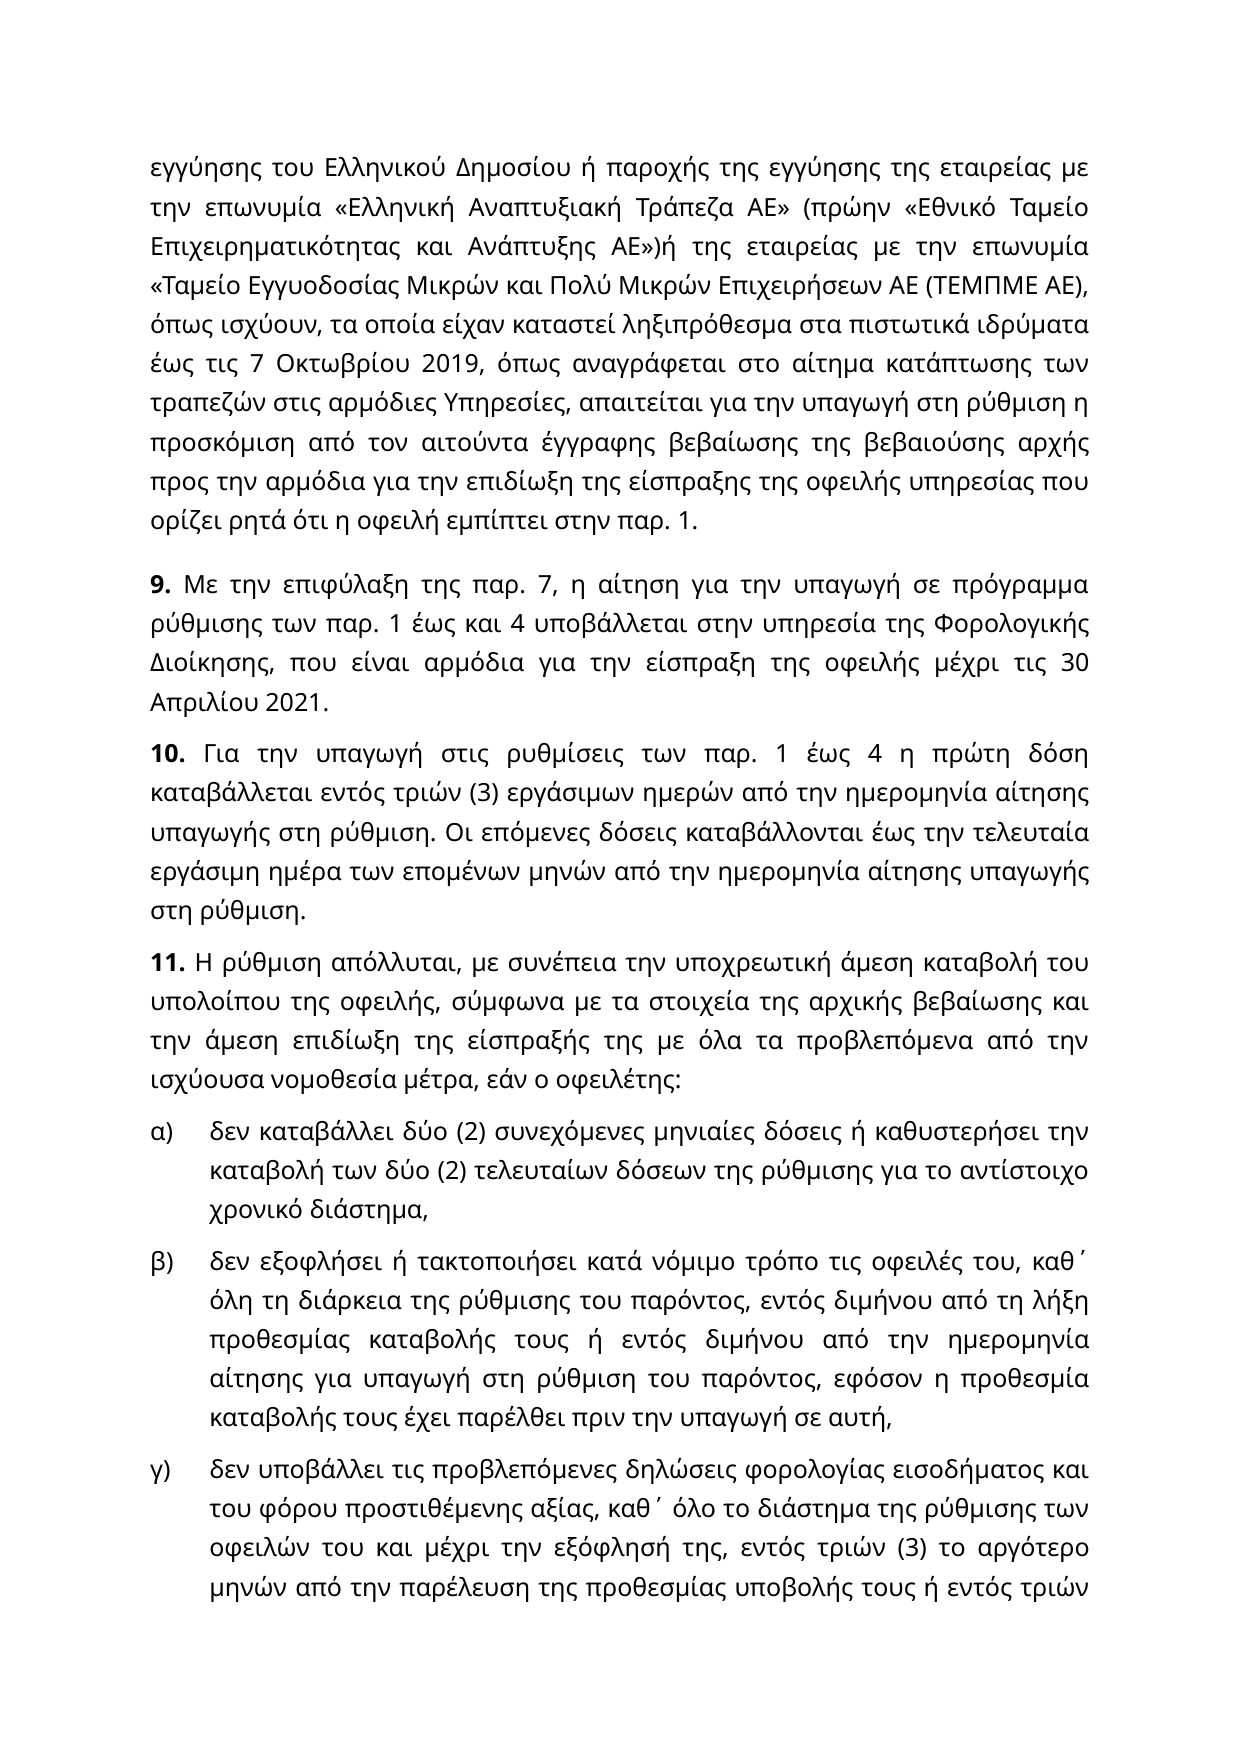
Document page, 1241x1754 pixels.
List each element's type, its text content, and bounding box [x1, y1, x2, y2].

list β) δεν εξοφλήσει ή τακτοποιήσει κατά νόμιμο τρόπο τις οφειλές του, καθ΄ όλη τη διάρκεια της ρύθμισης του παρόντος, εντός διμήνου από τη λήξη προθεσμίας καταβολής τους ή εντός διμήνου από την ημερομηνία αίτησης για υπαγωγή στη ρύθμιση του παρόντος, εφόσον η προθεσμία καταβολής τους έχει παρέλθει πριν την υπαγωγή σε αυτή, [150, 1243, 1090, 1434]
text 10. Για την υπαγωγή στις ρυθμίσεις των παρ. 1 έως 4 η πρώτη δόση καταβάλλεται εντός τριών (3) εργάσιμων ημερών από την ημερομηνία αίτησης υπαγωγής στη ρύθμιση. Οι επόμενες δόσεις καταβάλλονται έως την τελευταία εργάσιμη ημέρα των επομένων μηνών από την ημερομηνία αίτησης υπαγωγής στη ρύθμιση. [150, 736, 1090, 927]
text 9. Με την επιφύλαξη της παρ. 7, η αίτηση για την υπαγωγή σε πρόγραμμα ρύθμισης των παρ. 1 έως και 4 υποβάλλεται στην υπηρεσία της Φορολογικής Διοίκησης, που είναι αρμόδια για την είσπραξη της οφειλής μέχρι τις 30 Απριλίου 2021. [150, 567, 1090, 718]
list γ) δεν υποβάλλει τις προβλεπόμενες δηλώσεις φορολογίας εισοδήματος και του φόρου προστιθέμενης αξίας, καθ΄ όλο το διάστημα της ρύθμισης των οφειλών του και μέχρι την εξόφλησή της, εντός τριών (3) το αργότερο μηνών από την παρέλευση της προθεσμίας υποβολής τους ή εντός τριών [150, 1452, 1090, 1603]
list α) δεν καταβάλλει δύο (2) συνεχόμενες μηνιαίες δόσεις ή καθυστερήσει την καταβολή των δύο (2) τελευταίων δόσεων της ρύθμισης για το αντίστοιχο χρονικό διάστημα, [150, 1113, 1090, 1226]
text 11. Η ρύθμιση απόλλυται, με συνέπεια την υποχρεωτική άμεση καταβολή του υπολοίπου της οφειλής, σύμφωνα με τα στοιχεία της αρχικής βεβαίωσης και την άμεση επιδίωξη της είσπραξής της με όλα τα προβλεπόμενα από την ισχύουσα νομοθεσία μέτρα, εάν ο οφειλέτης: [150, 944, 1090, 1096]
text εγγύησης του Ελληνικού Δημοσίου ή παροχής της εγγύησης της εταιρείας με την επωνυμία «Ελληνική Αναπτυξιακή Τράπεζα ΑΕ» (πρώην «Εθνικό Ταμείο Επιχειρηματικότητας και Ανάπτυξης ΑΕ»)ή της εταιρείας με την επωνυμία «Ταμείο Εγγυοδοσίας Μικρών και Πολύ Μικρών Επιχειρήσεων ΑΕ (ΤΕΜΠΜΕ ΑΕ), όπως ισχύουν, τα οποία είχαν καταστεί ληξιπρόθεσμα στα πιστωτικά ιδρύματα έως τις 7 Οκτωβρίου 2019, όπως αναγράφεται στο αίτημα κατάπτωσης των τραπεζών στις αρμόδιες Υπηρεσίες, απαιτείται για την υπαγωγή στη ρύθμιση η προσκόμιση από τον αιτούντα έγγραφης βεβαίωσης της βεβαιούσης αρχής προς την αρμόδια για την επιδίωξη της είσπραξης της οφειλής υπηρεσίας που ορίζει ρητά ότι η οφειλή εμπίπτει στην παρ. 1. [150, 150, 1090, 537]
